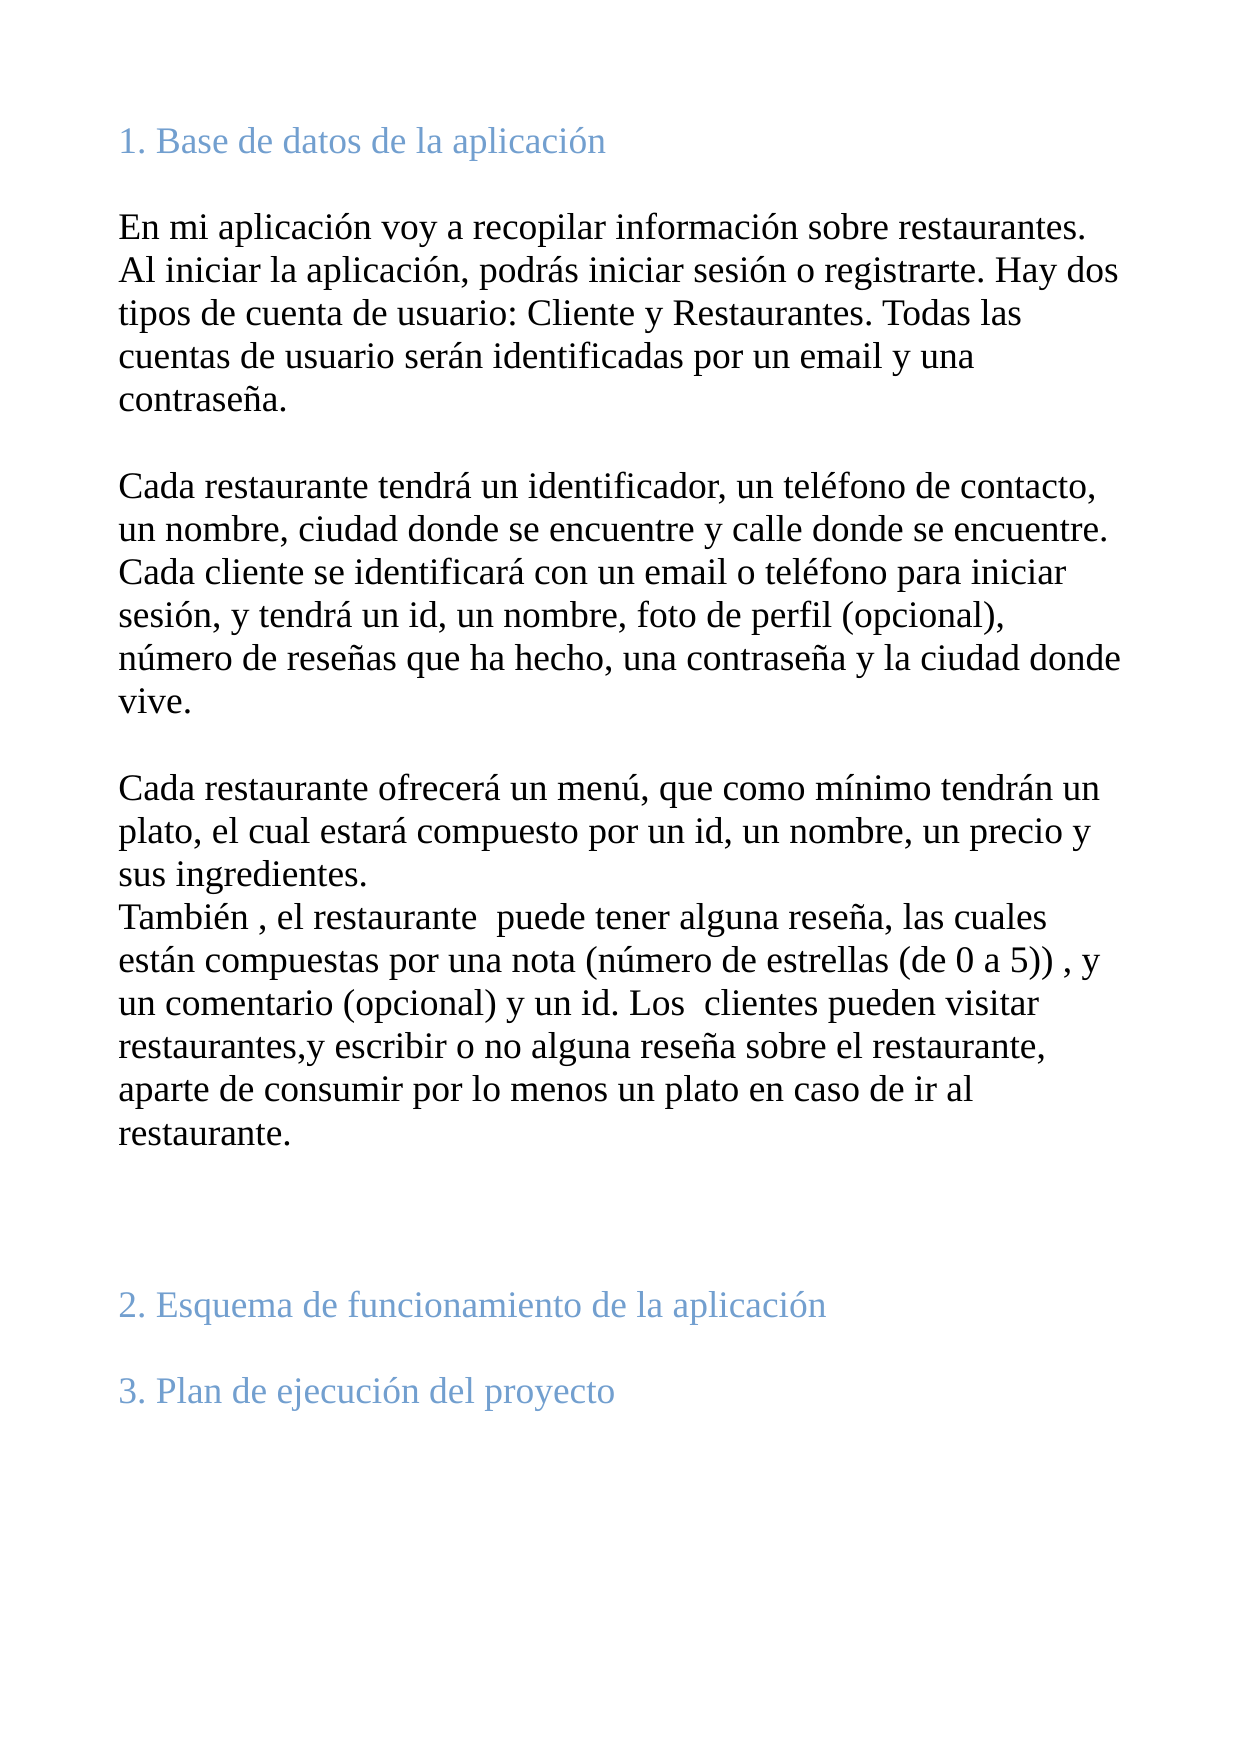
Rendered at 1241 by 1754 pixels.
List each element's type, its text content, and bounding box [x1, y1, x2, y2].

text 2. Esquema de funcionamiento de la aplicación [118, 1282, 1122, 1326]
text 1. Base de datos de la aplicación [118, 118, 1122, 161]
text Cada restaurante ofrecerá un menú, que como mínimo tendrán un plato, el cual estará compuesto por un id, un nombre, un precio y sus ingredientes. [118, 765, 1122, 894]
text Cada restaurante tendrá un identificador, un teléfono de contacto, un nombre, ciudad donde se encuentre y calle donde se encuentre. [118, 463, 1122, 549]
text 3. Plan de ejecución del proyecto [118, 1369, 1122, 1412]
text En mi aplicación voy a recopilar información sobre restaurantes. Al iniciar la aplicación, podrás iniciar sesión o registrarte. Hay dos tipos de cuenta de usuario: Cliente y Restaurantes. Todas las cuentas de usuario serán identificadas por un email y una contraseña. [118, 204, 1122, 420]
text También , el restaurante puede tener alguna reseña, las cuales están compuestas por una nota (número de estrellas (de 0 a 5)) , y un comentario (opcional) y un id. Los clientes pueden visitar restaurantes,y escribir o no alguna reseña sobre el restaurante, aparte de consumir por lo menos un plato en caso de ir al restaurante. [118, 894, 1122, 1153]
text Cada cliente se identificará con un email o teléfono para iniciar sesión, y tendrá un id, un nombre, foto de perfil (opcional), número de reseñas que ha hecho, una contraseña y la ciudad donde vive. [118, 549, 1122, 722]
